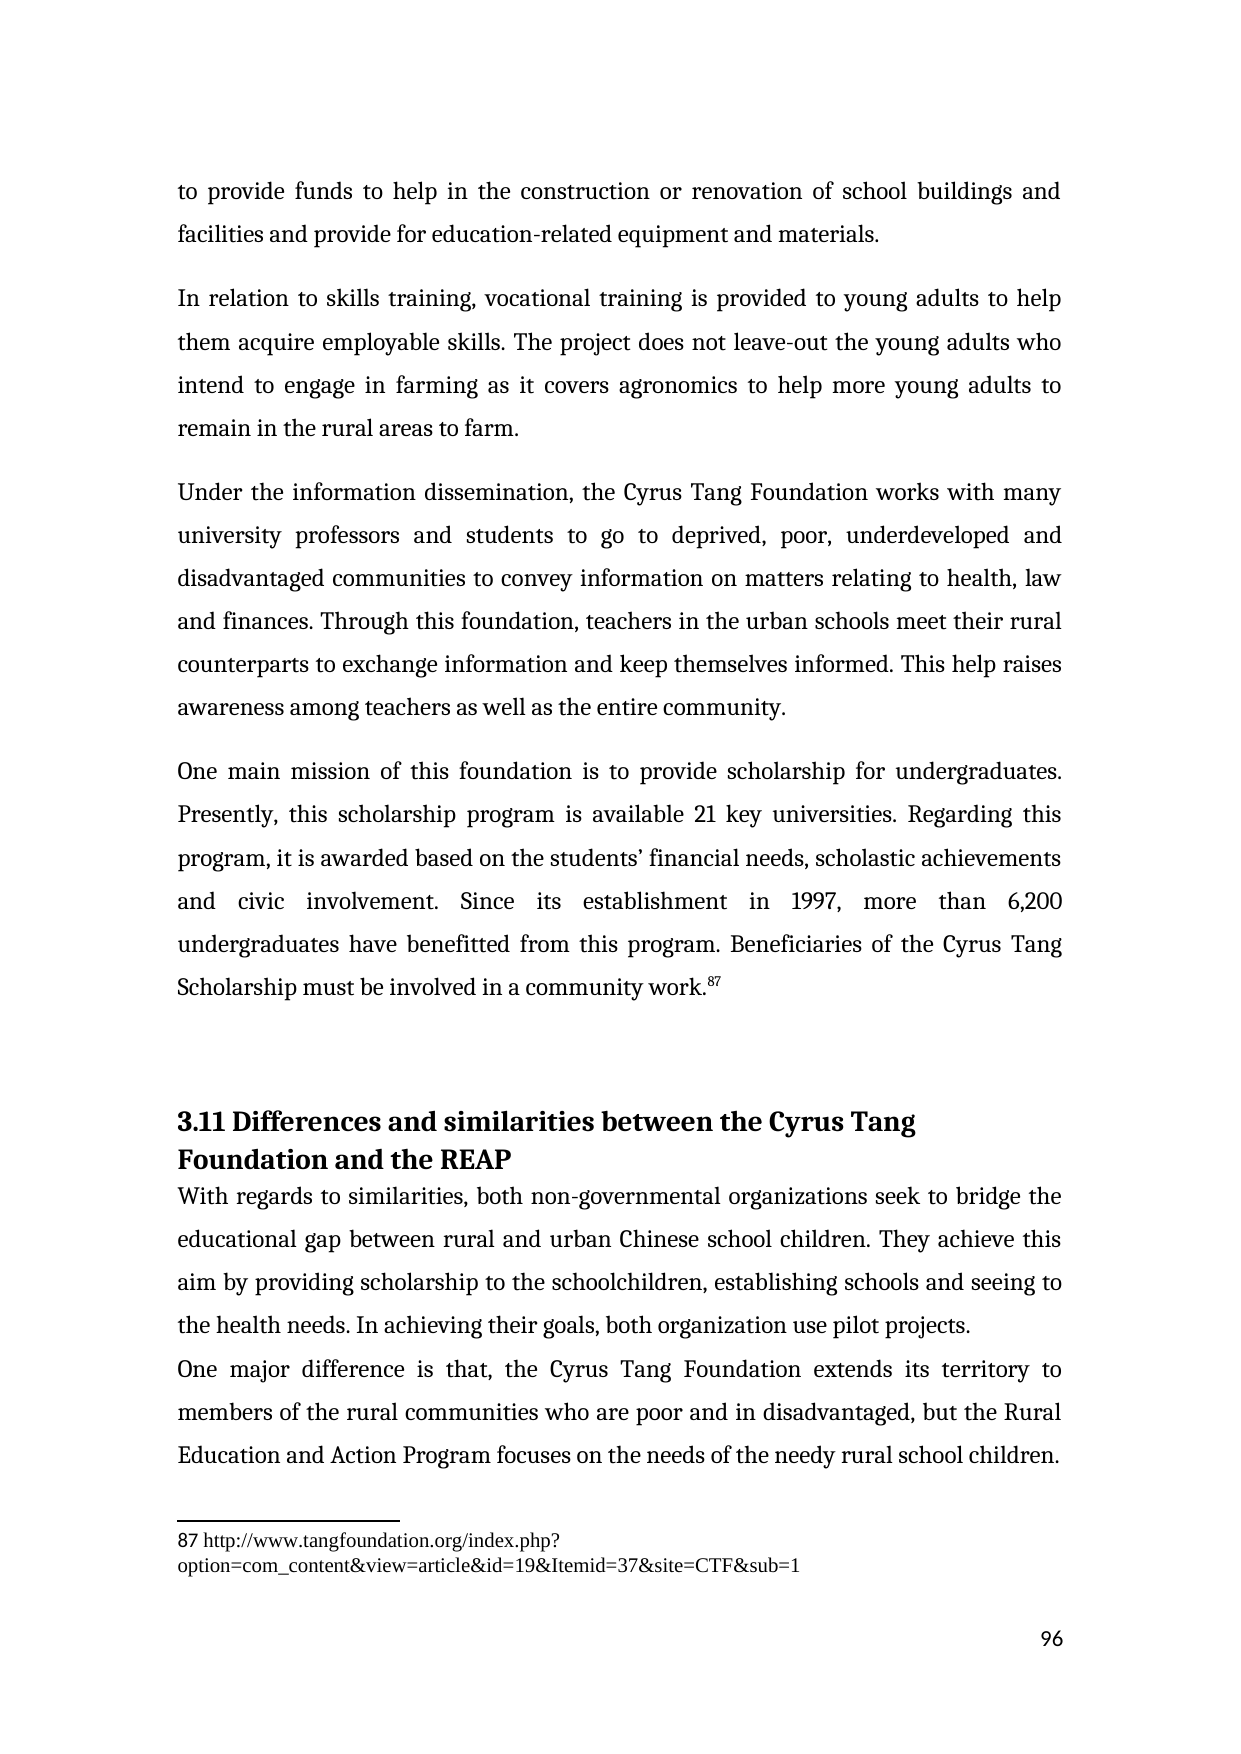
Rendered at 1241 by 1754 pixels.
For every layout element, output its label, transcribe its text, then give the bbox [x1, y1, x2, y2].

text In relation to skills training, vocational training is provided to young adults to help them acquire employable skills. The project does not leave-out the young adults who intend to engage in farming as it covers agronomics to help more young adults to remain in the rural areas to farm. [177, 284, 1063, 442]
text With regards to similarities, both non-governmental organizations seek to bridge the educational gap between rural and urban Chinese school children. They achieve this aim by providing scholarship to the schoolchildren, establishing schools and seeing to the health needs. In achieving their goals, both organization use pilot projects. [177, 1182, 1063, 1340]
text Under the information dissemination, the Cyrus Tang Foundation works with many university professors and students to go to deprived, poor, underdeveloped and disadvantaged communities to convey information on matters relating to health, law and finances. Through this foundation, teachers in the urban schools meet their rural counterparts to exchange information and keep themselves informed. This help raises awareness among teachers as well as the entire community. [177, 478, 1063, 722]
text One major difference is that, the Cyrus Tang Foundation extends its territory to members of the rural communities who are poor and in disadvantaged, but the Rural Education and Action Program focuses on the needs of the needy rural school children. [177, 1354, 1063, 1469]
text http://www.tangfoundation.org/index.php?option=com_content&view=article&id=19&Itemid=37&site=CTF&sub=1 [177, 1527, 1063, 1577]
subtitle 3.11 Differences and similarities between the Cyrus Tang Foundation and the REAP [177, 1105, 1063, 1177]
text to provide funds to help in the construction or renovation of school buildings and facilities and provide for education-related equipment and materials. [177, 177, 1063, 249]
text One main mission of this foundation is to provide scholarship for undergraduates. Presently, this scholarship program is available 21 key universities. Regarding this program, it is awarded based on the students’ financial needs, scholastic achievements and civic involvement. Since its establishment in 1997, more than 6,200 undergraduates have benefitted from this program. Beneficiaries of the Cyrus Tang Scholarship must be involved in a community work. [177, 757, 1063, 1002]
